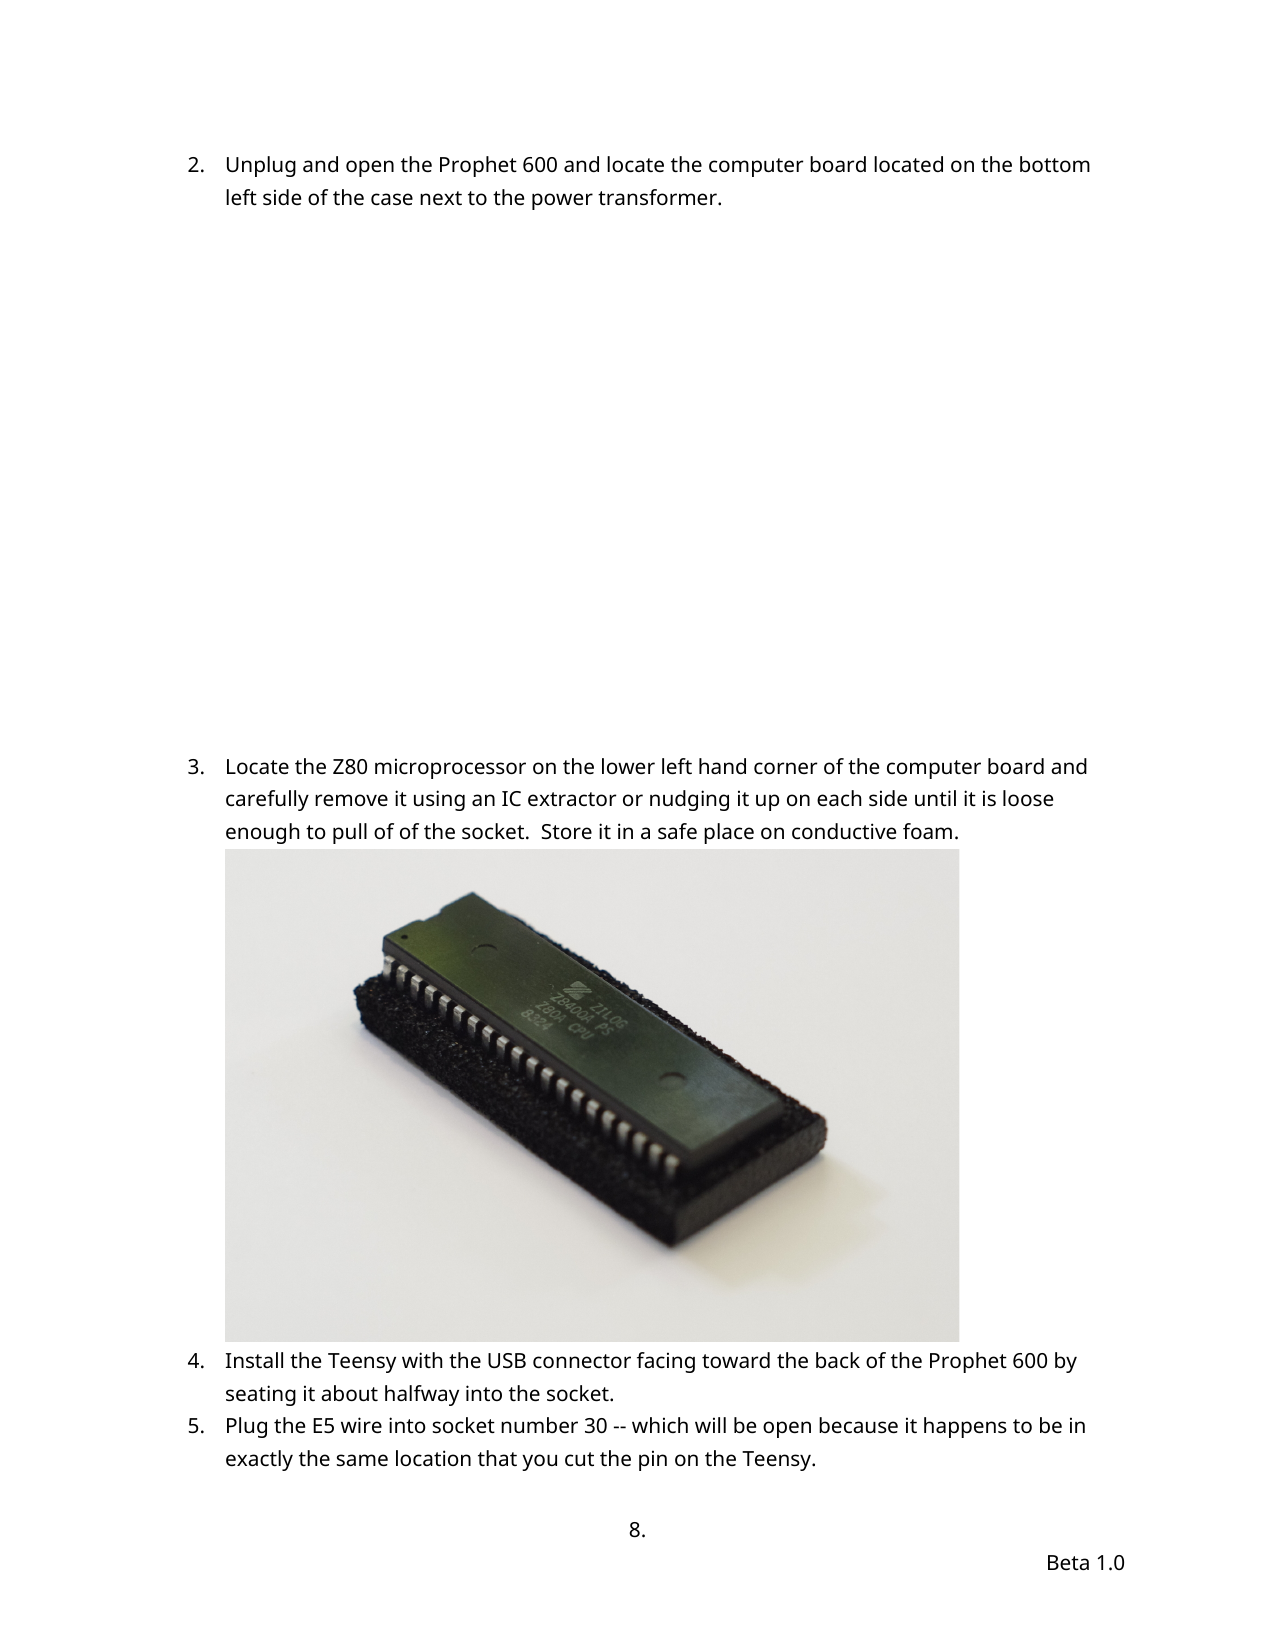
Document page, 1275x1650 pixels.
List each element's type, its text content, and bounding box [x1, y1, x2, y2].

list Locate the Z80 microprocessor on the lower left hand corner of the computer board and carefully remove it using an IC extractor or nudging it up on each side until it is loose enough to pull of of the socket. Store it in a safe place on conductive foam. [187, 752, 1125, 849]
list Plug the E5 wire into socket number 30 -- which will be open because it happens to be in exactly the same location that you cut the pin on the Teensy. [187, 1411, 1125, 1472]
list Unplug and open the Prophet 600 and locate the computer board located on the bottom left side of the case next to the power transformer. [187, 150, 1125, 715]
picture [225, 849, 960, 1342]
list Install the Teensy with the USB connector facing toward the back of the Prophet 600 by seating it about halfway into the socket. [187, 1346, 1125, 1407]
